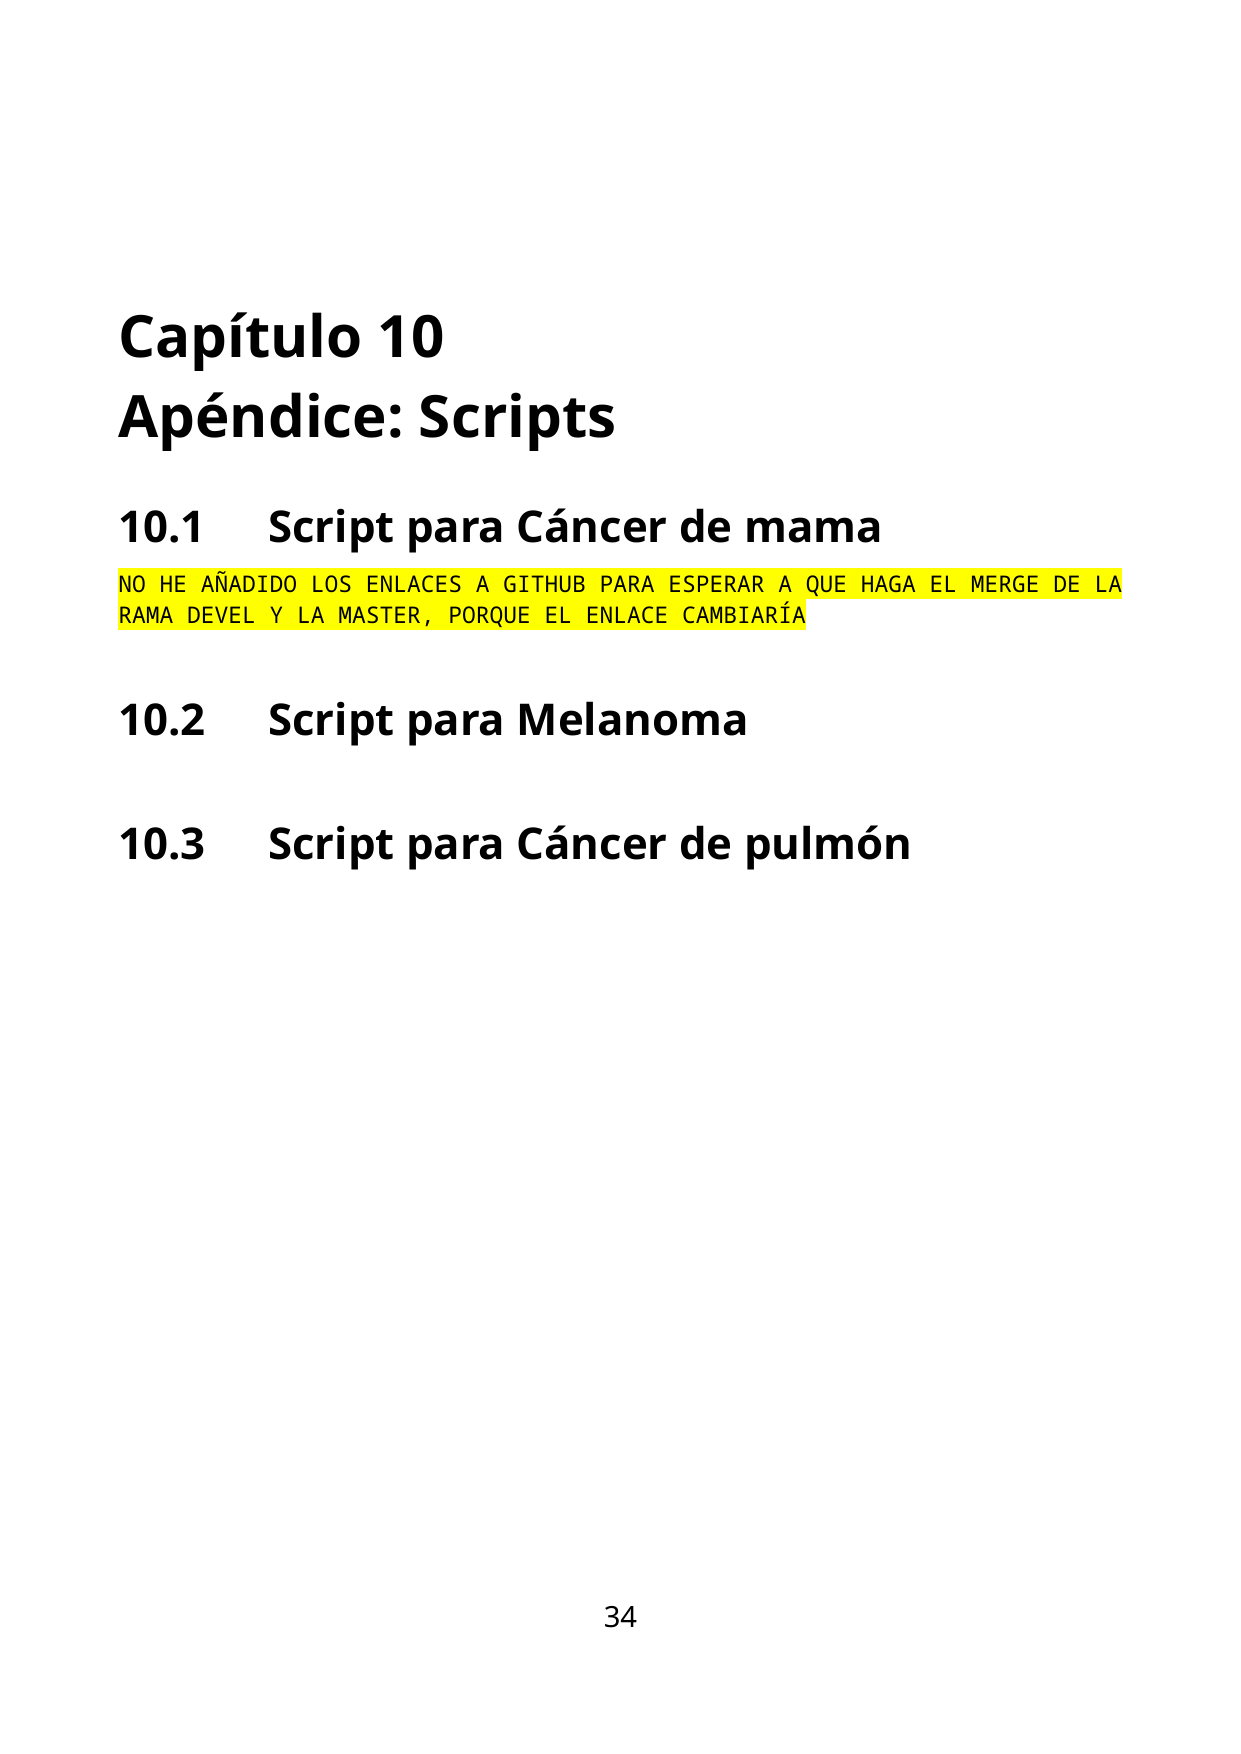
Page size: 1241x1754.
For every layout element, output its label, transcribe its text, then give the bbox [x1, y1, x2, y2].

text NO HE AÑADIDO LOS ENLACES A GITHUB PARA ESPERAR A QUE HAGA EL MERGE DE LA RAMA DEVEL Y LA MASTER, PORQUE EL ENLACE CAMBIARÍA [118, 568, 1122, 630]
subtitle Script para Cáncer de mama [118, 496, 1122, 555]
subtitle Script para Melanoma [118, 688, 1122, 748]
subtitle Script para Cáncer de pulmón [118, 812, 1122, 872]
subtitle Apéndice: Scripts [118, 295, 1122, 454]
